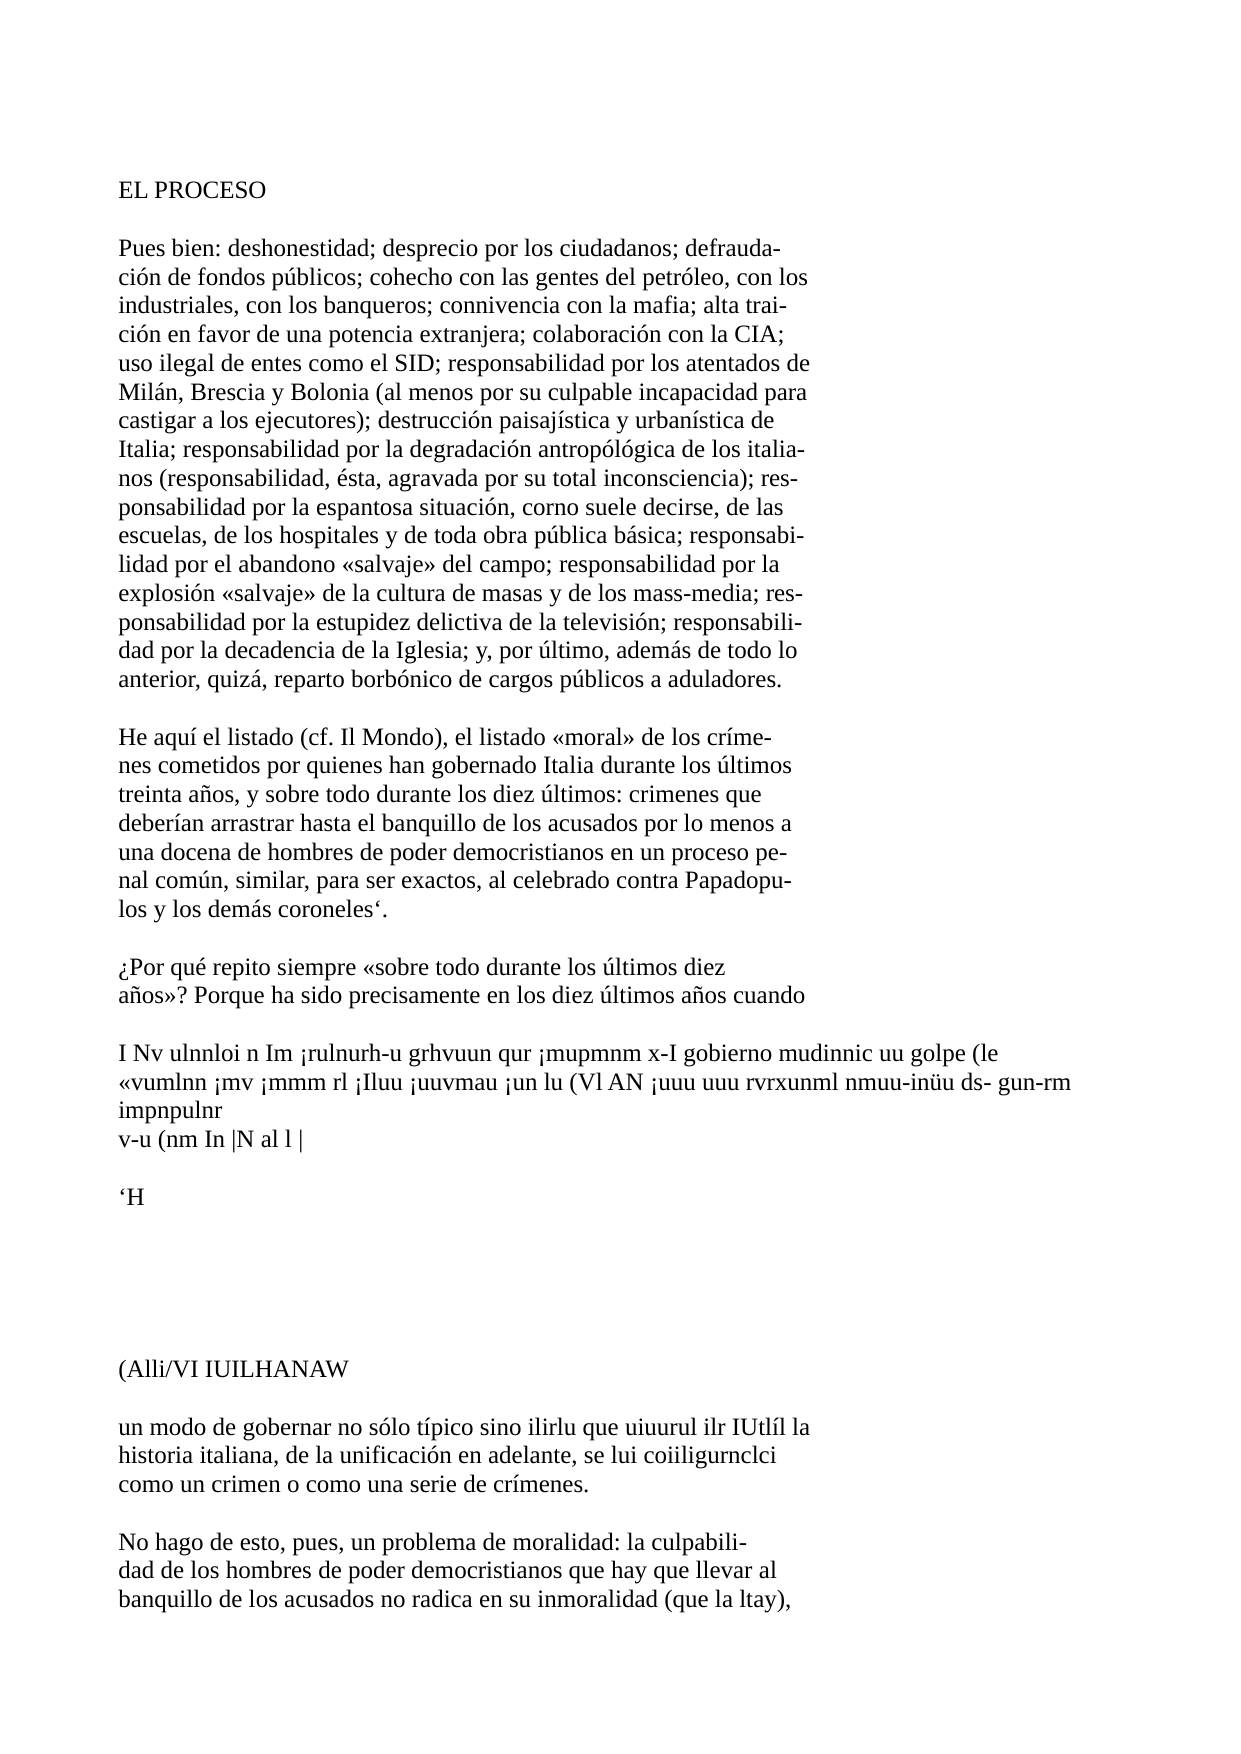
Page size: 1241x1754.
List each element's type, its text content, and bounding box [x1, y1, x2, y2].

text I Nv ulnnloi n Im ¡rulnurh-u grhvuun qur ¡mupmnm x-I gobierno mudinnic uu golpe (le [118, 1038, 1122, 1067]
text (Alli/VI IUILHANAW [118, 1354, 1122, 1383]
text un modo de gobernar no sólo típico sino ilirlu que uiuurul ilr IUtlíl la [118, 1412, 1122, 1441]
text dad de los hombres de poder democristianos que hay que llevar al [118, 1556, 1122, 1584]
text ¿Por qué repito siempre «sobre todo durante los últimos diez [118, 952, 1122, 981]
text industriales, con los banqueros; connivencia con la mafia; alta trai- [118, 291, 1122, 319]
text «vumlnn ¡mv ¡mmm rl ¡Iluu ¡uuvmau ¡un lu (Vl AN ¡uuu uuu rvrxunml nmuu-inüu ds- gun-rm impnpulnr [118, 1067, 1122, 1124]
text Pues bien: deshonestidad; desprecio por los ciudadanos; defrauda- [118, 233, 1122, 262]
text los y los demás coroneles‘. [118, 894, 1122, 923]
text una docena de hombres de poder democristianos en un proceso pe- [118, 837, 1122, 866]
text treinta años, y sobre todo durante los diez últimos: crimenes que [118, 779, 1122, 808]
text nos (responsabilidad, ésta, agravada por su total inconsciencia); res- [118, 463, 1122, 492]
text historia italiana, de la unificación en adelante, se lui coiiligurnclci [118, 1441, 1122, 1469]
text años»? Porque ha sido precisamente en los diez últimos años cuando [118, 981, 1122, 1009]
text ponsabilidad por la estupidez delictiva de la televisión; responsabili- [118, 607, 1122, 636]
text He aquí el listado (cf. Il Mondo), el listado «moral» de los críme- [118, 722, 1122, 751]
text escuelas, de los hospitales y de toda obra pública básica; responsabi- [118, 521, 1122, 549]
text Italia; responsabilidad por la degradación antropólógica de los italia- [118, 434, 1122, 463]
text explosión «salvaje» de la cultura de masas y de los mass-media; res- [118, 578, 1122, 607]
text v-u (nm In |N al l | [118, 1124, 1122, 1153]
text ción en favor de una potencia extranjera; colaboración con la CIA; [118, 319, 1122, 348]
text EL PROCESO [118, 176, 1122, 204]
text No hago de esto, pues, un problema de moralidad: la culpabili- [118, 1527, 1122, 1556]
text banquillo de los acusados no radica en su inmoralidad (que la ltay), [118, 1584, 1122, 1613]
text castigar a los ejecutores); destrucción paisajística y urbanística de [118, 406, 1122, 434]
text anterior, quizá, reparto borbónico de cargos públicos a aduladores. [118, 664, 1122, 693]
text ción de fondos públicos; cohecho con las gentes del petróleo, con los [118, 262, 1122, 291]
text ‘H [118, 1182, 1122, 1211]
text dad por la decadencia de la Iglesia; y, por último, además de todo lo [118, 636, 1122, 664]
text Milán, Brescia y Bolonia (al menos por su culpable incapacidad para [118, 377, 1122, 406]
text deberían arrastrar hasta el banquillo de los acusados por lo menos a [118, 808, 1122, 837]
text nes cometidos por quienes han gobernado Italia durante los últimos [118, 751, 1122, 779]
text nal común, similar, para ser exactos, al celebrado contra Papadopu- [118, 866, 1122, 894]
text lidad por el abandono «salvaje» del campo; responsabilidad por la [118, 549, 1122, 578]
text uso ilegal de entes como el SID; responsabilidad por los atentados de [118, 348, 1122, 377]
text como un crimen o como una serie de crímenes. [118, 1469, 1122, 1498]
text ponsabilidad por la espantosa situación, corno suele decirse, de las [118, 492, 1122, 521]
